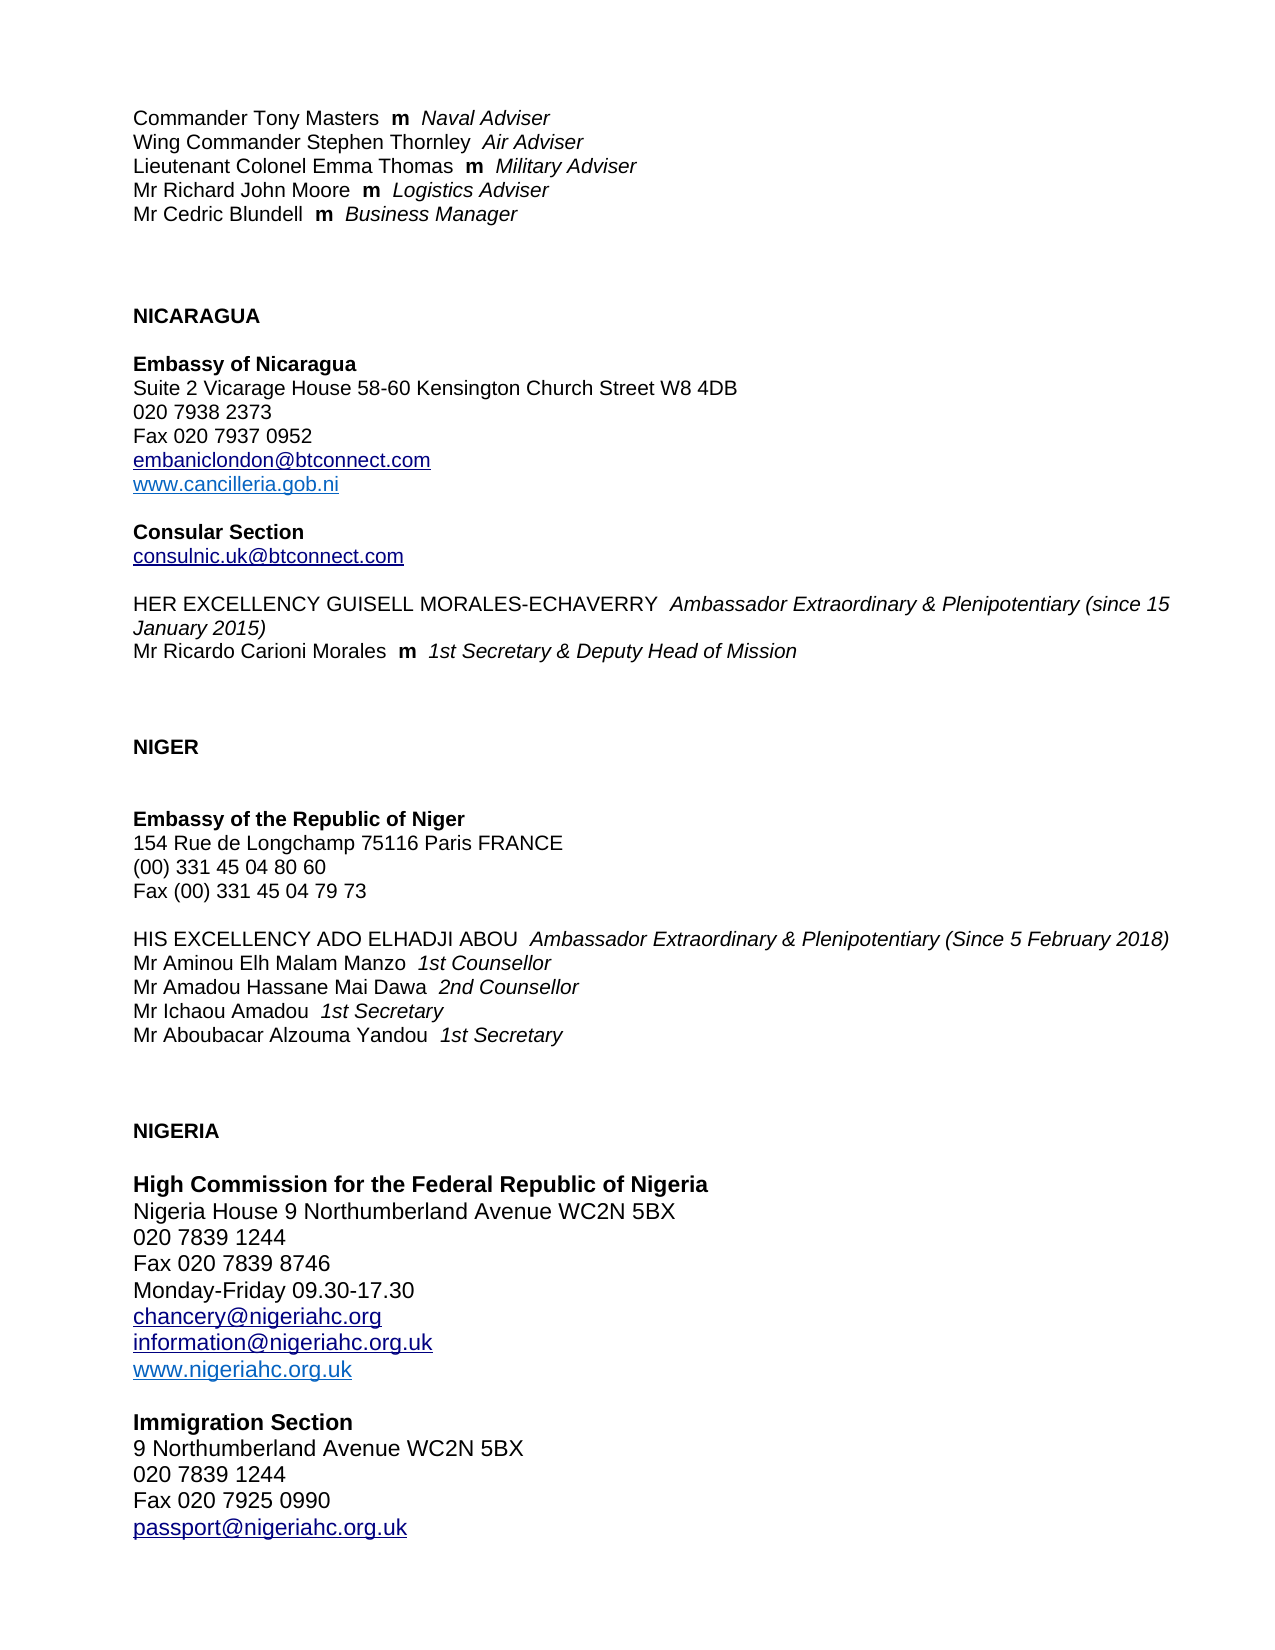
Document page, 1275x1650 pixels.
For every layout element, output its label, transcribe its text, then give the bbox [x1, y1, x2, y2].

text 154 Rue de Longchamp 75116 Paris FRANCE [133, 831, 1181, 855]
text Mr Aminou Elh Malam Manzo 1st Counsellor [133, 951, 1181, 975]
text Lieutenant Colonel Emma Thomas m Military Adviser [133, 153, 1181, 177]
text Monday-Friday 09.30-17.30 [133, 1277, 1181, 1303]
text Mr Ricardo Carioni Morales m 1st Secretary & Deputy Head of Mission [133, 639, 1181, 663]
text 020 7938 2373 [133, 400, 1181, 424]
subtitle NIGERIA [133, 1118, 1181, 1142]
text 020 7839 1244 [133, 1461, 1181, 1487]
text 9 Northumberland Avenue WC2N 5BX [133, 1435, 1181, 1461]
text Wing Commander Stephen Thornley Air Adviser [133, 129, 1181, 153]
text www.nigeriahc.org.uk [133, 1356, 1181, 1382]
text Mr Amadou Hassane Mai Dawa 2nd Counsellor [133, 975, 1181, 999]
text embaniclondon@btconnect.com [133, 448, 1181, 472]
text Fax (00) 331 45 04 79 73 [133, 879, 1181, 903]
text HER EXCELLENCY GUISELL MORALES-ECHAVERRY Ambassador Extraordinary & Plenipotentiary (since 15 January 2015) [133, 591, 1181, 639]
subtitle Embassy of the Republic of Niger [133, 807, 1181, 831]
text Mr Cedric Blundell m Business Manager [133, 201, 1181, 225]
text www.cancilleria.gob.ni [133, 472, 1181, 496]
text Fax 020 7925 0990 [133, 1487, 1181, 1514]
text (00) 331 45 04 80 60 [133, 855, 1181, 879]
text 020 7839 1244 [133, 1224, 1181, 1250]
text High Commission for the Federal Republic of Nigeria [133, 1171, 1181, 1198]
text consulnic.uk@btconnect.com [133, 543, 1181, 567]
text chancery@nigeriahc.org [133, 1303, 1181, 1329]
text Commander Tony Masters m Naval Adviser [133, 106, 1181, 129]
text information@nigeriahc.org.uk [133, 1329, 1181, 1356]
text Embassy of Nicaragua [133, 352, 1181, 376]
text Suite 2 Vicarage House 58-60 Kensington Church Street W8 4DB [133, 376, 1181, 400]
text Mr Richard John Moore m Logistics Adviser [133, 177, 1181, 201]
text Immigration Section [133, 1408, 1181, 1435]
text NIGER [133, 735, 1181, 759]
text Consular Section [133, 519, 1181, 543]
text Fax 020 7839 8746 [133, 1250, 1181, 1277]
text Fax 020 7937 0952 [133, 424, 1181, 448]
text Mr Ichaou Amadou 1st Secretary [133, 999, 1181, 1023]
text passport@nigeriahc.org.uk [133, 1514, 1181, 1540]
text Nigeria House 9 Northumberland Avenue WC2N 5BX [133, 1198, 1181, 1224]
text Mr Aboubacar Alzouma Yandou 1st Secretary [133, 1023, 1181, 1047]
text NICARAGUA [133, 304, 1181, 328]
text HIS EXCELLENCY ADO ELHADJI ABOU Ambassador Extraordinary & Plenipotentiary (Since 5 February 2018) [133, 927, 1181, 951]
